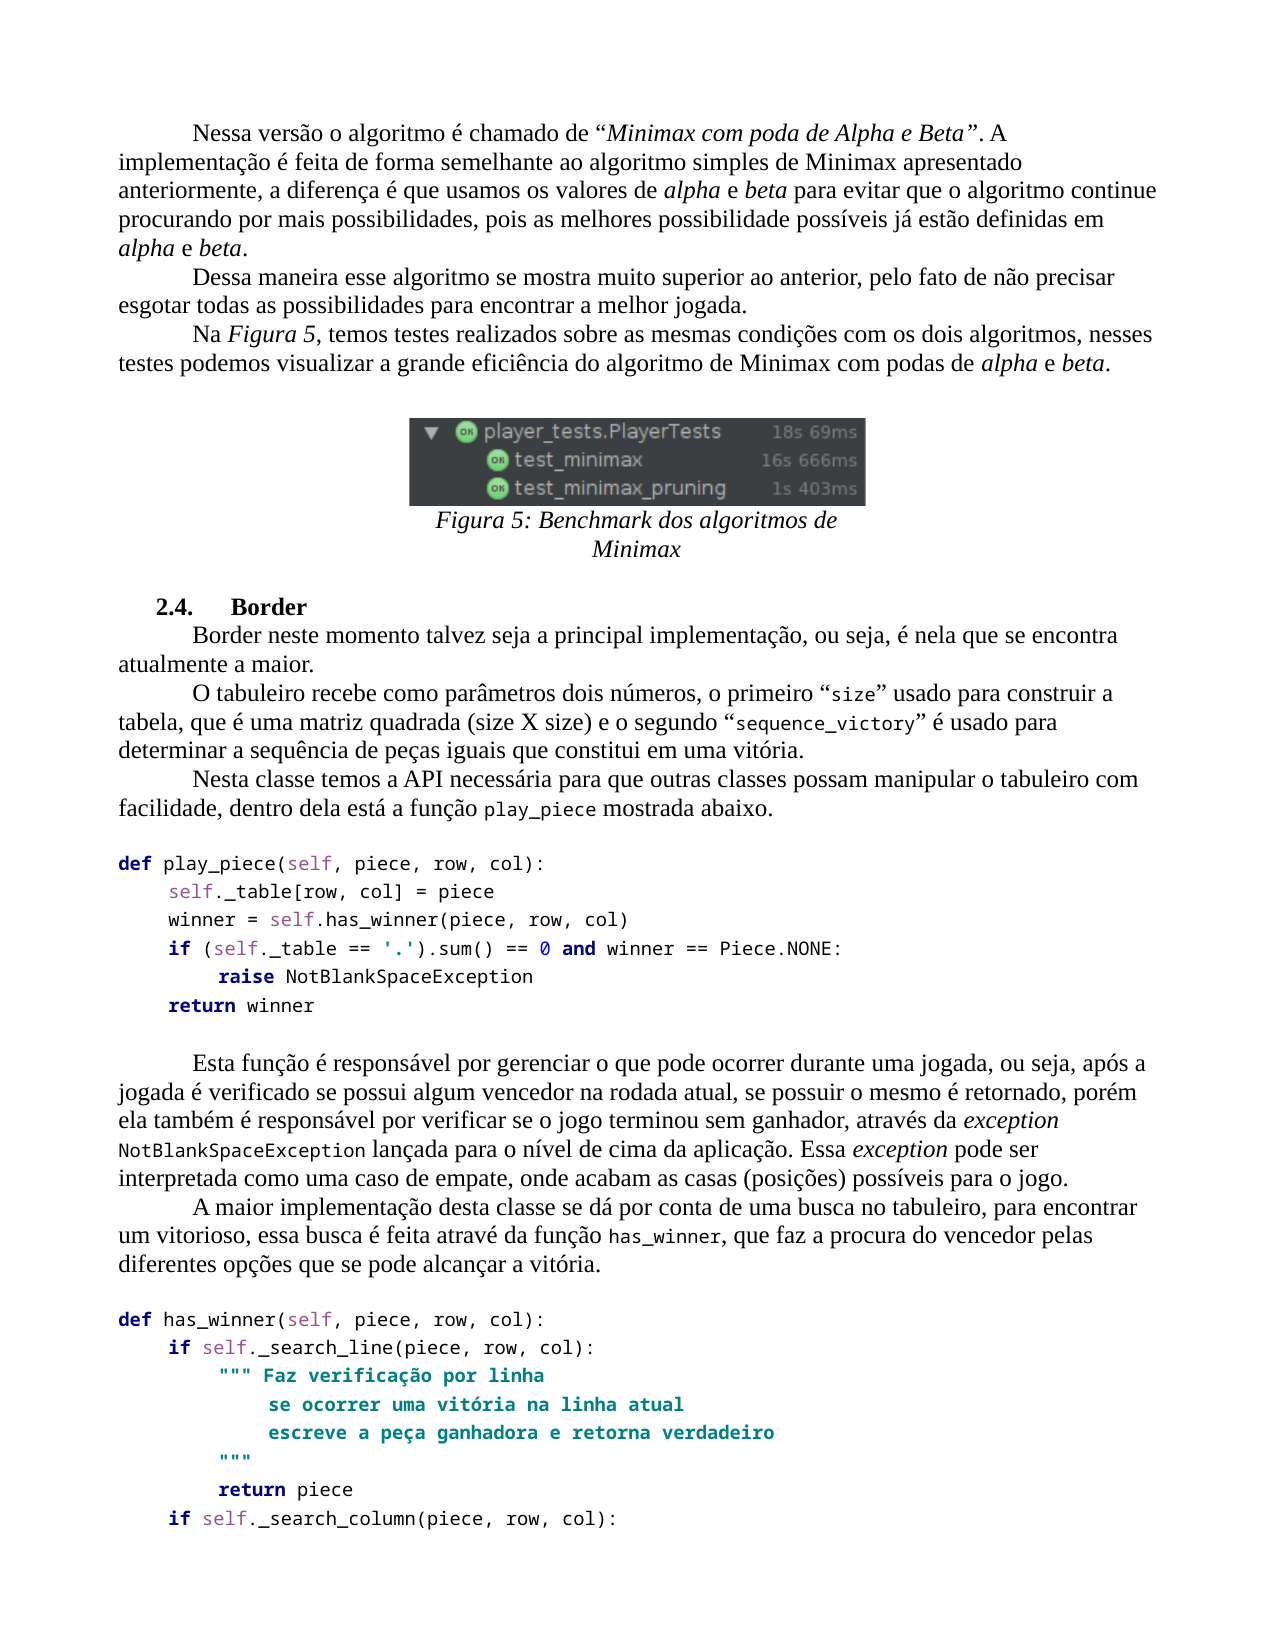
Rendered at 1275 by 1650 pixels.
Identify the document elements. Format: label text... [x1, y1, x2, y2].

text A maior implementação desta classe se dá por conta de uma busca no tabuleiro, para encontrar um vitorioso, essa busca é feita atravé da função has_winner, que faz a procura do vencedor pelas diferentes opções que se pode alcançar a vitória. [118, 1192, 1157, 1278]
text def play_piece(self, piece, row, col): [118, 851, 1157, 876]
text """ [118, 1446, 1157, 1474]
text Nesta classe temos a API necessária para que outras classes possam manipular o tabuleiro com facilidade, dentro dela está a função play_piece mostrada abaixo. [118, 764, 1157, 822]
text Border neste momento talvez seja a principal implementação, ou seja, é nela que se encontra atualmente a maior. [118, 621, 1157, 678]
text Na Figura 5, temos testes realizados sobre as mesmas condições com os dois algoritmos, nesses testes podemos visualizar a grande eficiência do algoritmo de Minimax com podas de alpha e beta. [118, 319, 1157, 377]
text escreve a peça ganhadora e retorna verdadeiro [118, 1417, 1157, 1446]
text winner = self.has_winner(piece, row, col) [118, 904, 1157, 933]
picture [409, 418, 866, 506]
text """ Faz verificação por linha [118, 1361, 1157, 1389]
text if self._search_line(piece, row, col): [118, 1332, 1157, 1361]
text se ocorrer uma vitória na linha atual [118, 1389, 1157, 1417]
text Dessa maneira esse algoritmo se mostra muito superior ao anterior, pelo fato de não precisar esgotar todas as possibilidades para encontrar a melhor jogada. [118, 262, 1157, 319]
text O tabuleiro recebe como parâmetros dois números, o primeiro “size” usado para construir a tabela, que é uma matriz quadrada (size X size) e o segundo “sequence_victory” é usado para determinar a sequência de peças iguais que constitui em uma vitória. [118, 678, 1157, 764]
text Nessa versão o algoritmo é chamado de “Minimax com poda de Alpha e Beta”. A implementação é feita de forma semelhante ao algoritmo simples de Minimax apresentado anteriormente, a diferença é que usamos os valores de alpha e beta para evitar que o algoritmo continue procurando por mais possibilidades, pois as melhores possibilidade possíveis já estão definidas em alpha e beta. [118, 118, 1157, 262]
text def has_winner(self, piece, row, col): [118, 1307, 1157, 1332]
text Figura 5: Benchmark dos algoritmos de Minimax [409, 506, 866, 563]
text return piece [118, 1474, 1157, 1503]
text if (self._table == '.').sum() == 0 and winner == Piece.NONE: [118, 933, 1157, 961]
text return winner [118, 990, 1157, 1018]
text Esta função é responsável por gerenciar o que pode ocorrer durante uma jogada, ou seja, após a jogada é verificado se possui algum vencedor na rodada atual, se possuir o mesmo é retornado, porém ela também é responsável por verificar se o jogo terminou sem ganhador, através da exception NotBlankSpaceException lançada para o nível de cima da aplicação. Essa exception pode ser interpretada como uma caso de empate, onde acabam as casas (posições) possíveis para o jogo. [118, 1048, 1157, 1192]
list Border [156, 592, 1157, 621]
text if self._search_column(piece, row, col): [118, 1503, 1157, 1531]
text self._table[row, col] = piece [118, 876, 1157, 904]
text raise NotBlankSpaceException [118, 961, 1157, 990]
